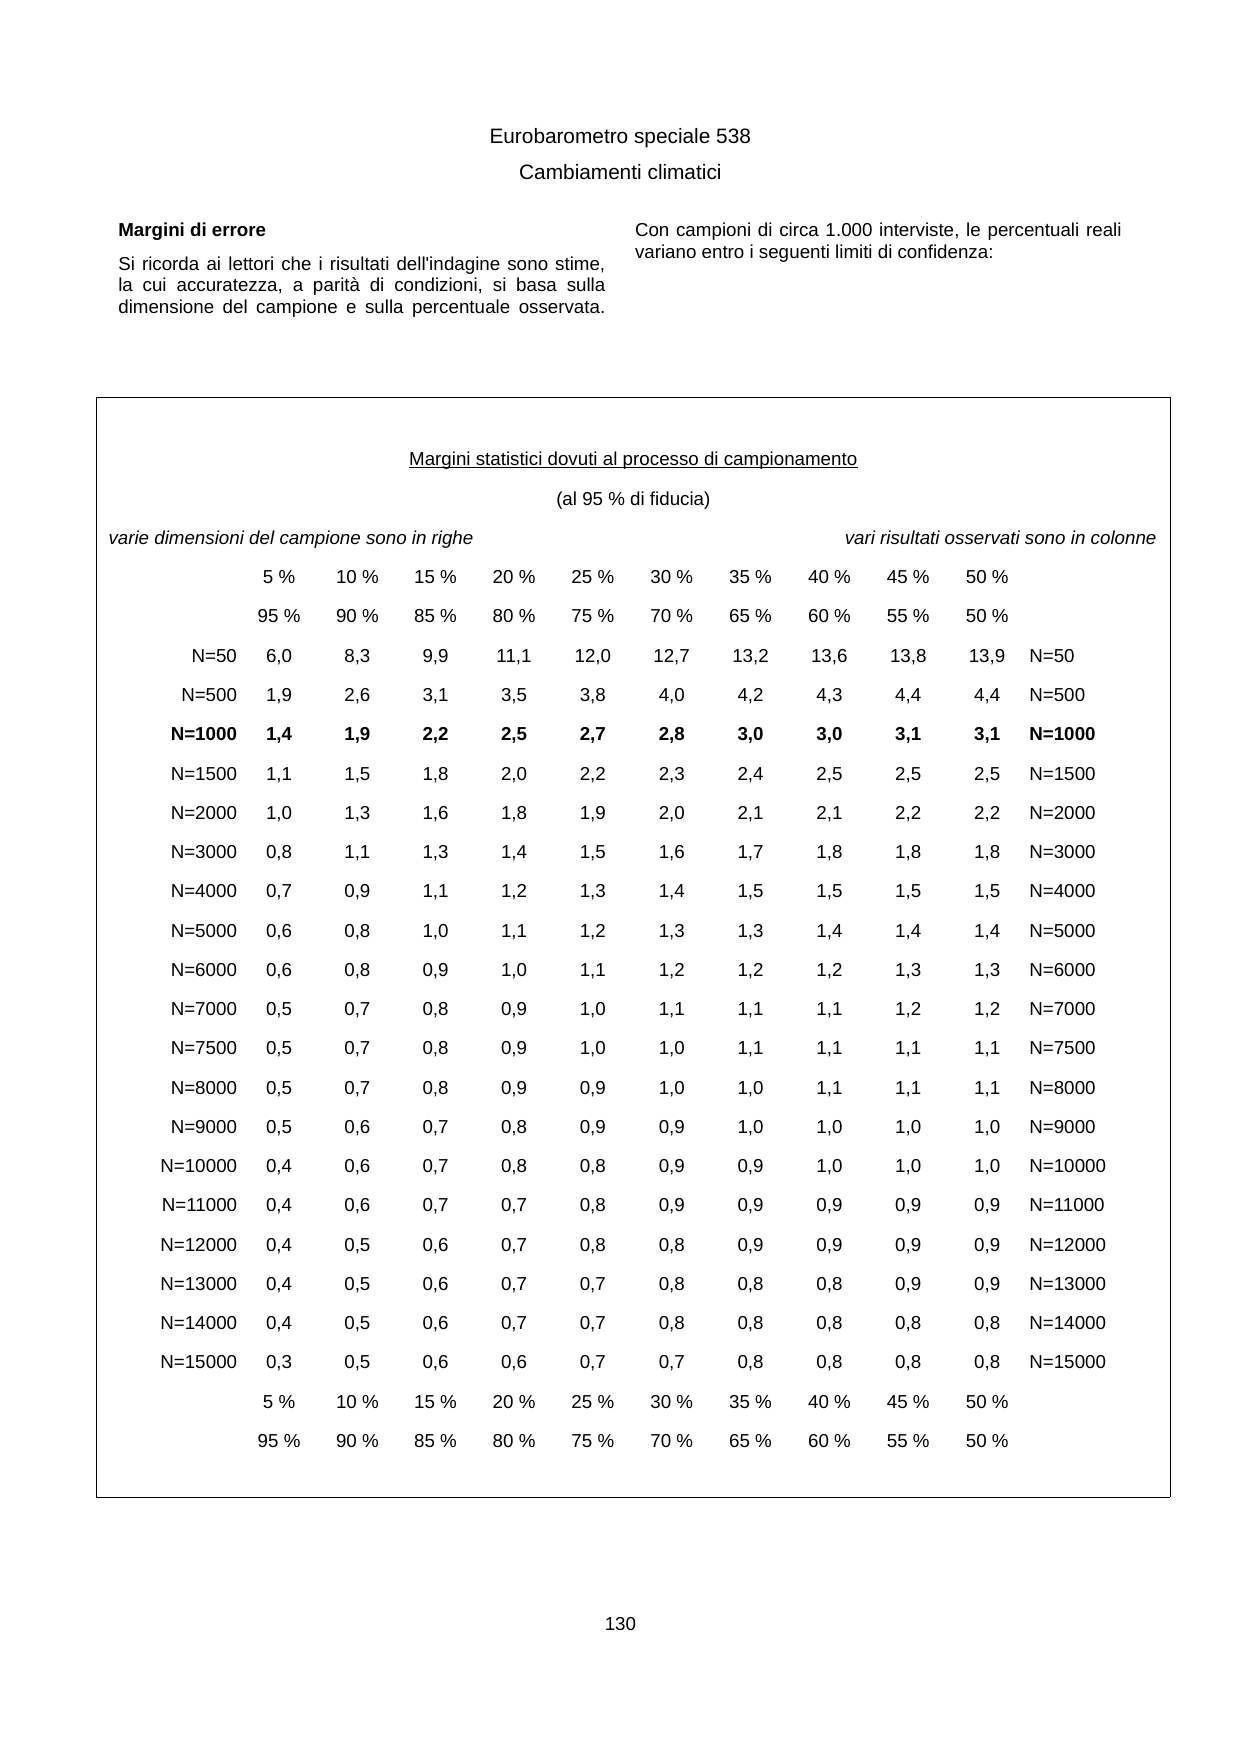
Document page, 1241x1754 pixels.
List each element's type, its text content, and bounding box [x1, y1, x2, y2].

table_cell 30 % [632, 1382, 711, 1421]
table_cell 1,0 [790, 1146, 868, 1185]
table_cell 75 % [553, 1421, 632, 1460]
table_cell [632, 518, 711, 557]
table_cell 0,8 [632, 1264, 711, 1303]
table_cell 1,8 [948, 832, 1026, 871]
table_cell 0,7 [240, 871, 318, 911]
table_cell 0,9 [790, 1185, 868, 1225]
table_cell N=2000 [105, 793, 240, 832]
table_cell N=14000 [105, 1303, 240, 1342]
table_header Margini statistici dovuti al processo di campionamento [105, 439, 1161, 478]
table_cell 1,6 [396, 793, 474, 832]
table_cell 0,5 [240, 1107, 318, 1146]
table_cell 1,0 [869, 1146, 947, 1185]
table_cell 0,4 [240, 1264, 318, 1303]
table_cell 70 % [632, 596, 711, 636]
table_cell N=50 [1026, 636, 1161, 675]
table_cell 1,0 [632, 1068, 711, 1107]
table_cell N=11000 [105, 1185, 240, 1225]
table_cell 1,5 [553, 832, 632, 871]
table_cell 0,7 [318, 1028, 396, 1068]
table_cell 45 % [869, 1382, 947, 1421]
table_cell [1026, 1421, 1161, 1460]
table_cell 0,9 [632, 1107, 711, 1146]
table_cell 2,0 [632, 793, 711, 832]
table_cell 1,8 [790, 832, 868, 871]
table_cell 0,5 [240, 1028, 318, 1068]
table_cell N=5000 [105, 911, 240, 950]
table_cell N=6000 [105, 950, 240, 989]
table_cell 1,2 [869, 989, 947, 1028]
table_cell 1,9 [553, 793, 632, 832]
table_cell 1,8 [396, 754, 474, 793]
table_cell 0,9 [474, 989, 553, 1028]
text Margini di errore [118, 219, 605, 241]
table_cell 0,3 [240, 1343, 318, 1382]
table_cell N=500 [105, 675, 240, 714]
table_cell 0,7 [474, 1225, 553, 1264]
table_cell N=11000 [1026, 1185, 1161, 1225]
table_cell 1,5 [869, 871, 947, 911]
table_cell 1,2 [948, 989, 1026, 1028]
table_cell 2,2 [948, 793, 1026, 832]
table_cell 1,2 [790, 950, 868, 989]
table_cell 1,1 [869, 1028, 947, 1068]
table_cell 2,7 [553, 714, 632, 753]
table_cell 0,9 [869, 1225, 947, 1264]
table_cell 25 % [553, 1382, 632, 1421]
table_cell 55 % [869, 1421, 947, 1460]
table_cell 0,8 [318, 911, 396, 950]
table_cell 1,1 [790, 989, 868, 1028]
table_cell N=7000 [1026, 989, 1161, 1028]
table_cell N=15000 [105, 1343, 240, 1382]
table_cell N=3000 [1026, 832, 1161, 871]
table_cell 2,2 [396, 714, 474, 753]
table_cell N=7500 [1026, 1028, 1161, 1068]
table_cell 1,5 [948, 871, 1026, 911]
table_cell 0,7 [474, 1185, 553, 1225]
table_cell 50 % [948, 596, 1026, 636]
table_cell 1,0 [632, 1028, 711, 1068]
table_cell 1,7 [711, 832, 790, 871]
table_cell 95 % [240, 596, 318, 636]
table_cell 45 % [869, 557, 947, 596]
table_cell 10 % [318, 557, 396, 596]
table_cell 0,7 [474, 1303, 553, 1342]
table_cell 55 % [869, 596, 947, 636]
table_cell 3,0 [711, 714, 790, 753]
table_cell [1026, 557, 1161, 596]
table_cell 0,8 [396, 1068, 474, 1107]
table_cell 3,0 [790, 714, 868, 753]
table_cell 4,4 [869, 675, 947, 714]
table_cell N=13000 [105, 1264, 240, 1303]
table_cell 0,8 [553, 1225, 632, 1264]
table_cell N=9000 [105, 1107, 240, 1146]
table_cell 0,9 [711, 1185, 790, 1225]
table_cell N=6000 [1026, 950, 1161, 989]
table_cell N=500 [1026, 675, 1161, 714]
table_cell 0,8 [632, 1225, 711, 1264]
table_cell 0,9 [632, 1185, 711, 1225]
table_cell 1,0 [948, 1146, 1026, 1185]
table_cell 0,7 [318, 1068, 396, 1107]
table_cell 3,1 [948, 714, 1026, 753]
table_cell 0,7 [553, 1343, 632, 1382]
table_cell 0,8 [240, 832, 318, 871]
table_cell 2,2 [869, 793, 947, 832]
table_cell 1,2 [711, 950, 790, 989]
table_cell 1,9 [318, 714, 396, 753]
table_cell 1,5 [790, 871, 868, 911]
table_cell 0,8 [869, 1303, 947, 1342]
table_cell 0,5 [240, 1068, 318, 1107]
table_cell N=10000 [1026, 1146, 1161, 1185]
table_cell 1,1 [711, 989, 790, 1028]
table_cell 1,1 [318, 832, 396, 871]
table_cell 1,3 [553, 871, 632, 911]
table_cell 0,7 [396, 1185, 474, 1225]
table_cell 0,4 [240, 1185, 318, 1225]
table_cell 0,7 [396, 1146, 474, 1185]
table_cell 12,0 [553, 636, 632, 675]
table_cell 0,8 [318, 950, 396, 989]
table_cell 0,7 [632, 1343, 711, 1382]
table_cell 35 % [711, 1382, 790, 1421]
table_cell 1,1 [474, 911, 553, 950]
table_cell 0,5 [318, 1264, 396, 1303]
table_cell 40 % [790, 1382, 868, 1421]
table_cell N=50 [105, 636, 240, 675]
table_cell N=1500 [105, 754, 240, 793]
table_cell 0,7 [553, 1264, 632, 1303]
table_cell 0,9 [396, 950, 474, 989]
table_cell 1,0 [711, 1107, 790, 1146]
text Con campioni di circa 1.000 interviste, le percentuali reali variano entro i seguenti limiti di confidenza: [635, 219, 1122, 262]
table_cell 0,8 [948, 1303, 1026, 1342]
table_cell 0,8 [553, 1146, 632, 1185]
table_cell N=9000 [1026, 1107, 1161, 1146]
table_cell 0,7 [474, 1264, 553, 1303]
table_cell 1,0 [948, 1107, 1026, 1146]
table_cell 1,3 [869, 950, 947, 989]
table_cell 0,8 [948, 1343, 1026, 1382]
table_cell 0,6 [396, 1303, 474, 1342]
table_cell 1,0 [474, 950, 553, 989]
table_cell 0,6 [396, 1225, 474, 1264]
table_cell (al 95 % di fiducia) [105, 479, 1161, 518]
table_cell 1,0 [711, 1068, 790, 1107]
table_cell 85 % [396, 1421, 474, 1460]
table_cell 1,4 [474, 832, 553, 871]
table_cell 20 % [474, 1382, 553, 1421]
table_cell 4,2 [711, 675, 790, 714]
table_cell N=1000 [105, 714, 240, 753]
table_cell 0,8 [711, 1264, 790, 1303]
table_cell 1,9 [240, 675, 318, 714]
table_cell 80 % [474, 596, 553, 636]
table_cell 15 % [396, 1382, 474, 1421]
table_cell 1,1 [948, 1068, 1026, 1107]
table_cell [105, 1382, 240, 1421]
table_cell 1,3 [632, 911, 711, 950]
table_cell 0,9 [711, 1225, 790, 1264]
table_cell 1,1 [240, 754, 318, 793]
table_cell [1026, 596, 1161, 636]
table_cell 9,9 [396, 636, 474, 675]
table_cell 2,1 [711, 793, 790, 832]
table_cell 2,6 [318, 675, 396, 714]
table_cell 0,8 [474, 1146, 553, 1185]
table_cell 0,6 [318, 1146, 396, 1185]
table_cell N=8000 [1026, 1068, 1161, 1107]
table_cell 3,1 [869, 714, 947, 753]
table_cell 0,8 [396, 1028, 474, 1068]
table_cell 3,1 [396, 675, 474, 714]
table_cell N=7500 [105, 1028, 240, 1068]
table_cell [105, 1421, 240, 1460]
table_cell 1,0 [869, 1107, 947, 1146]
table_cell 13,6 [790, 636, 868, 675]
table_cell N=8000 [105, 1068, 240, 1107]
table_cell 65 % [711, 1421, 790, 1460]
table_cell 0,6 [318, 1185, 396, 1225]
table_cell N=13000 [1026, 1264, 1161, 1303]
table_cell 2,5 [948, 754, 1026, 793]
table_cell 15 % [396, 557, 474, 596]
table_cell 2,8 [632, 714, 711, 753]
table_cell 5 % [240, 1382, 318, 1421]
table_cell 0,5 [240, 989, 318, 1028]
table_cell N=5000 [1026, 911, 1161, 950]
text [97, 398, 1170, 1497]
table_cell 1,4 [240, 714, 318, 753]
table_cell 0,4 [240, 1146, 318, 1185]
table_cell 2,5 [869, 754, 947, 793]
table_cell N=10000 [105, 1146, 240, 1185]
table_cell 0,7 [318, 989, 396, 1028]
table_cell 0,6 [318, 1107, 396, 1146]
table_cell 1,3 [948, 950, 1026, 989]
table_cell 60 % [790, 1421, 868, 1460]
table_cell 0,5 [318, 1225, 396, 1264]
table_cell 1,3 [318, 793, 396, 832]
table_cell 10 % [318, 1382, 396, 1421]
table_cell 2,0 [474, 754, 553, 793]
table_cell 35 % [711, 557, 790, 596]
table_cell 1,2 [632, 950, 711, 989]
table_cell 0,8 [790, 1343, 868, 1382]
table_cell 13,8 [869, 636, 947, 675]
table_cell N=15000 [1026, 1343, 1161, 1382]
table_cell 0,9 [632, 1146, 711, 1185]
table_cell 0,5 [318, 1343, 396, 1382]
table_cell 1,4 [632, 871, 711, 911]
table_cell 13,2 [711, 636, 790, 675]
table_cell 3,8 [553, 675, 632, 714]
table_cell 0,8 [790, 1303, 868, 1342]
table_cell 95 % [240, 1421, 318, 1460]
table_cell 2,5 [474, 714, 553, 753]
table_cell 0,7 [553, 1303, 632, 1342]
table_cell 1,6 [632, 832, 711, 871]
table_cell 1,5 [711, 871, 790, 911]
table_cell 0,7 [396, 1107, 474, 1146]
table_cell 0,8 [790, 1264, 868, 1303]
table_cell 1,3 [396, 832, 474, 871]
table_cell N=4000 [1026, 871, 1161, 911]
table_cell 50 % [948, 1382, 1026, 1421]
table_cell 2,5 [790, 754, 868, 793]
table_cell 2,3 [632, 754, 711, 793]
table_cell 0,9 [869, 1185, 947, 1225]
table_cell 0,8 [632, 1303, 711, 1342]
table_cell 1,1 [948, 1028, 1026, 1068]
table_cell 8,3 [318, 636, 396, 675]
table_cell N=14000 [1026, 1303, 1161, 1342]
table_cell 90 % [318, 596, 396, 636]
table_cell 1,8 [869, 832, 947, 871]
table_cell 2,4 [711, 754, 790, 793]
table_cell 0,8 [474, 1107, 553, 1146]
table_cell [105, 596, 240, 636]
table_cell N=7000 [105, 989, 240, 1028]
table_cell 60 % [790, 596, 868, 636]
table_cell N=4000 [105, 871, 240, 911]
table_cell 0,9 [318, 871, 396, 911]
table_cell 1,4 [869, 911, 947, 950]
table_cell 0,9 [790, 1225, 868, 1264]
table_cell 0,9 [948, 1225, 1026, 1264]
table_cell 0,6 [396, 1343, 474, 1382]
table_cell 25 % [553, 557, 632, 596]
table_cell 1,1 [790, 1068, 868, 1107]
table_cell 1,1 [711, 1028, 790, 1068]
table_cell 0,8 [396, 989, 474, 1028]
table_cell vari risultati osservati sono in colonne [711, 518, 1161, 557]
table_cell 1,1 [869, 1068, 947, 1107]
text Si ricorda ai lettori che i risultati dell'indagine sono stime, la cui accuratezza, a parità di condizioni, si basa sulla dimensione del campione e sulla percentuale osservata. [118, 253, 605, 317]
table_cell 30 % [632, 557, 711, 596]
table_cell 75 % [553, 596, 632, 636]
table_cell 80 % [474, 1421, 553, 1460]
table_cell 4,4 [948, 675, 1026, 714]
table_cell 0,9 [474, 1068, 553, 1107]
table_cell 70 % [632, 1421, 711, 1460]
table_cell 1,0 [553, 989, 632, 1028]
table_cell varie dimensioni del campione sono in righe [105, 518, 553, 557]
table_cell 0,9 [474, 1028, 553, 1068]
table_cell N=12000 [105, 1225, 240, 1264]
table_cell 0,6 [474, 1343, 553, 1382]
table_cell [553, 518, 632, 557]
table_cell 0,9 [948, 1185, 1026, 1225]
table_cell 12,7 [632, 636, 711, 675]
table_cell 13,9 [948, 636, 1026, 675]
table_cell 1,4 [790, 911, 868, 950]
table_cell 1,0 [553, 1028, 632, 1068]
table_cell 85 % [396, 596, 474, 636]
table_cell 1,0 [240, 793, 318, 832]
table_cell 0,6 [240, 911, 318, 950]
table_cell [105, 557, 240, 596]
table_cell 1,1 [790, 1028, 868, 1068]
table_cell [1026, 1382, 1161, 1421]
table_cell N=12000 [1026, 1225, 1161, 1264]
table_cell 1,3 [711, 911, 790, 950]
table_cell 3,5 [474, 675, 553, 714]
table_cell 1,0 [396, 911, 474, 950]
table_cell 2,1 [790, 793, 868, 832]
table_cell 50 % [948, 1421, 1026, 1460]
table_cell 1,8 [474, 793, 553, 832]
table_cell 6,0 [240, 636, 318, 675]
table_cell 0,6 [396, 1264, 474, 1303]
table_cell 2,2 [553, 754, 632, 793]
table_cell 0,8 [711, 1343, 790, 1382]
table_cell 0,9 [948, 1264, 1026, 1303]
table_cell 0,8 [553, 1185, 632, 1225]
table_cell 1,1 [632, 989, 711, 1028]
table_cell 0,6 [240, 950, 318, 989]
table_cell 90 % [318, 1421, 396, 1460]
table_cell N=2000 [1026, 793, 1161, 832]
table_cell 1,1 [396, 871, 474, 911]
table_cell 0,8 [711, 1303, 790, 1342]
table_cell 40 % [790, 557, 868, 596]
table_cell N=3000 [105, 832, 240, 871]
table_cell 65 % [711, 596, 790, 636]
table_cell 5 % [240, 557, 318, 596]
table_cell 0,5 [318, 1303, 396, 1342]
table_cell 4,3 [790, 675, 868, 714]
table_cell 1,1 [553, 950, 632, 989]
table_cell N=1000 [1026, 714, 1161, 753]
table_cell 4,0 [632, 675, 711, 714]
table_cell 1,0 [790, 1107, 868, 1146]
table_cell 1,5 [318, 754, 396, 793]
table_cell 1,4 [948, 911, 1026, 950]
table_cell 0,9 [553, 1068, 632, 1107]
table_cell 0,4 [240, 1303, 318, 1342]
table_cell 50 % [948, 557, 1026, 596]
table_cell 11,1 [474, 636, 553, 675]
table_cell 0,4 [240, 1225, 318, 1264]
table_cell 1,2 [553, 911, 632, 950]
table_cell 0,9 [711, 1146, 790, 1185]
table_cell N=1500 [1026, 754, 1161, 793]
table_cell 0,9 [869, 1264, 947, 1303]
table_cell 0,9 [553, 1107, 632, 1146]
table_cell 20 % [474, 557, 553, 596]
table_cell 1,2 [474, 871, 553, 911]
table_cell 0,8 [869, 1343, 947, 1382]
